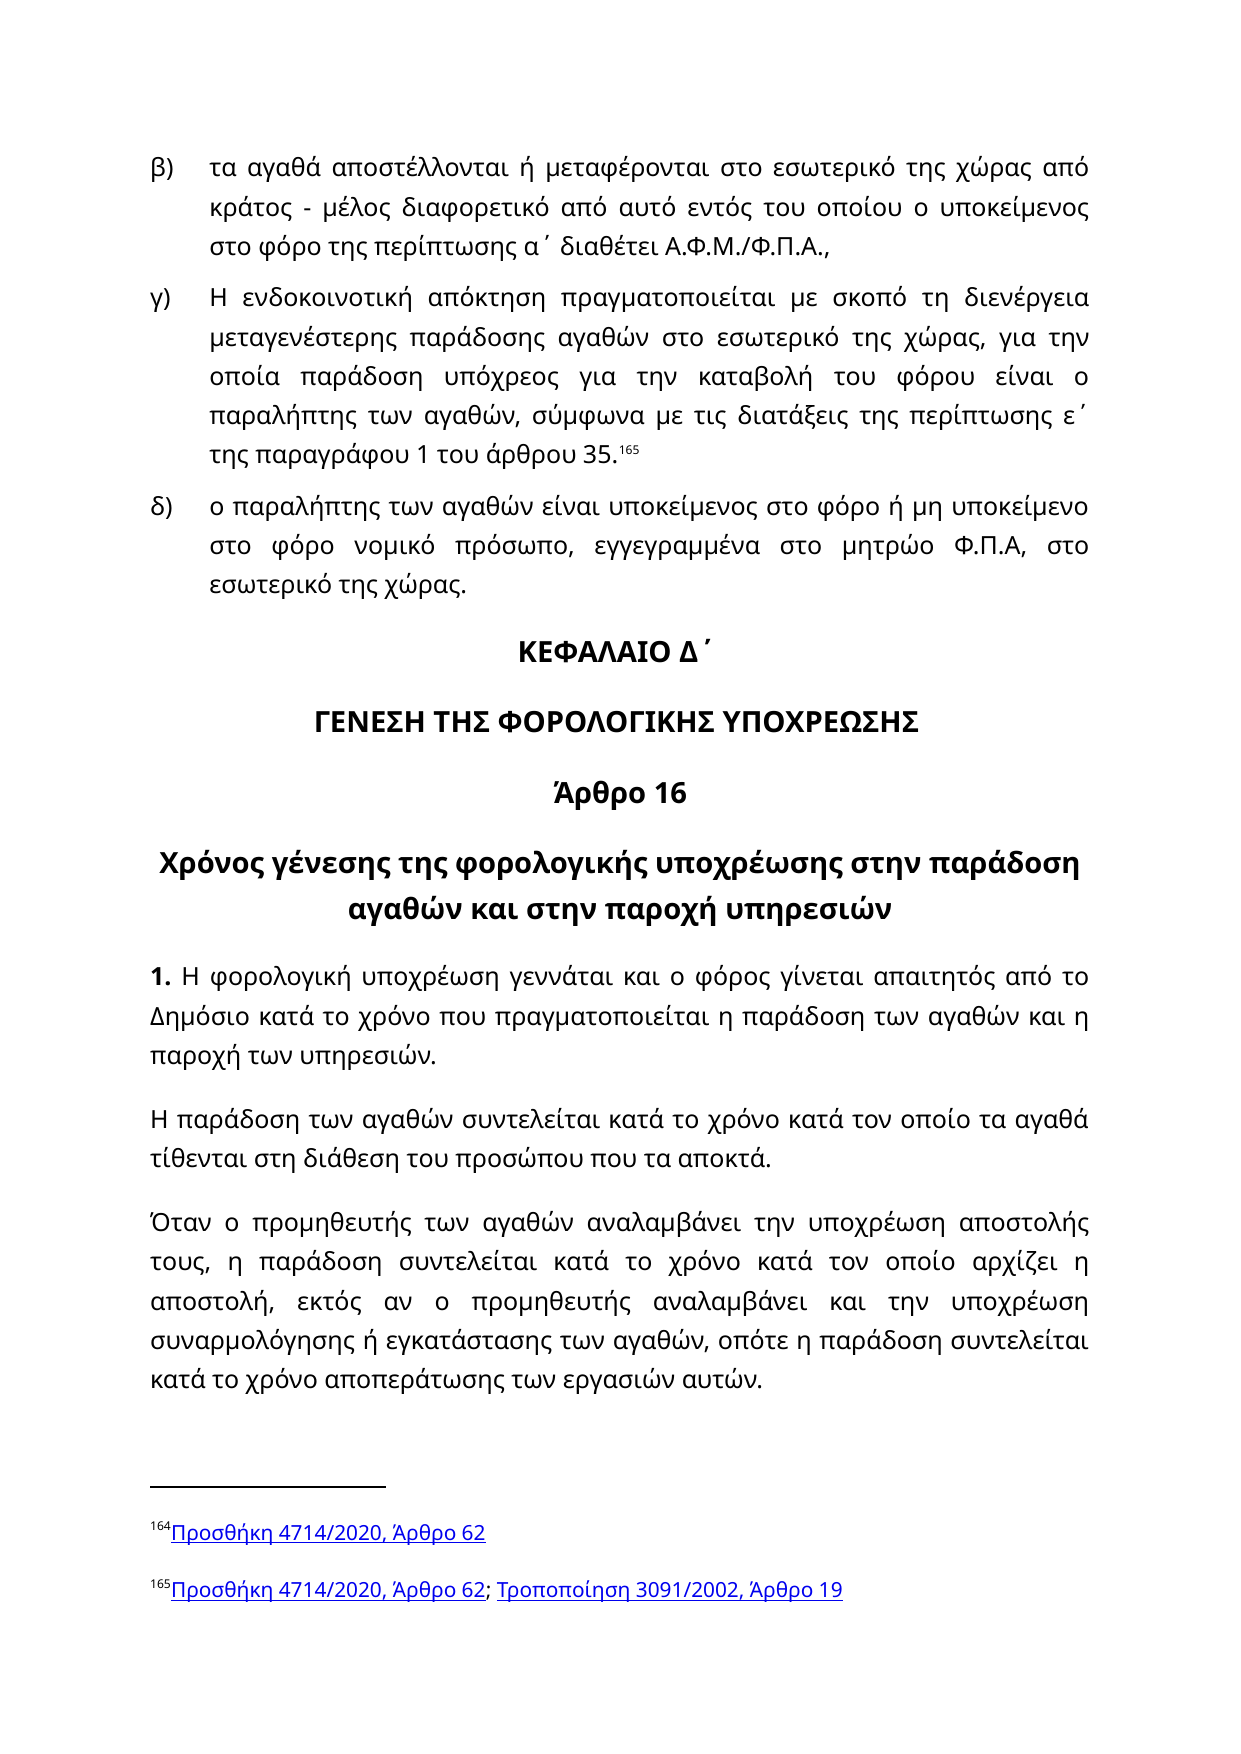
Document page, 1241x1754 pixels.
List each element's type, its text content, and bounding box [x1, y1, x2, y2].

text Προσθήκη 4714/2020, Άρθρο 62 [150, 1518, 1090, 1546]
subtitle ΓΕΝΕΣΗ ΤΗΣ ΦΟΡΟΛΟΓΙΚΗΣ ΥΠΟΧΡΕΩΣΗΣ [150, 701, 1090, 741]
list δ) ο παραλήπτης των αγαθών είναι υποκείμενος στο φόρο ή μη υποκείμενο στο φόρο νομικό πρόσωπο, εγγεγραμμένα στο μητρώο Φ.Π.Α, στο εσωτερικό της χώρας. [150, 488, 1090, 601]
subtitle ΚΕΦΑΛΑΙΟ Δ΄ [150, 631, 1090, 671]
text 1. Η φορολογική υποχρέωση γεννάται και ο φόρος γίνεται απαιτητός από το Δημόσιο κατά το χρόνο που πραγματοποιείται η παράδοση των αγαθών και η παροχή των υπηρεσιών. [150, 959, 1090, 1071]
list γ) Η ενδοκοινοτική απόκτηση πραγματοποιείται με σκοπό τη διενέργεια μεταγενέστερης παράδοσης αγαθών στο εσωτερικό της χώρας, για την οποία παράδοση υπόχρεος για την καταβολή του φόρου είναι ο παραλήπτης των αγαθών, σύμφωνα με τις διατάξεις της περίπτωσης ε΄ της παραγράφου 1 του άρθρου 35. [150, 280, 1090, 471]
text Η παράδοση των αγαθών συντελείται κατά το χρόνο κατά τον οποίο τα αγαθά τίθενται στη διάθεση του προσώπου που τα αποκτά. [150, 1101, 1090, 1175]
subtitle Άρθρο 16 [150, 772, 1090, 812]
subtitle Χρόνος γένεσης της φορολογικής υποχρέωσης στην παράδοση αγαθών και στην παροχή υπηρεσιών [150, 843, 1090, 928]
text Προσθήκη 4714/2020, Άρθρο 62; Τροποποίηση 3091/2002, Άρθρο 19 [150, 1576, 1090, 1604]
text Όταν ο προμηθευτής των αγαθών αναλαμβάνει την υποχρέωση αποστολής τους, η παράδοση συντελείται κατά το χρόνο κατά τον οποίο αρχίζει η αποστολή, εκτός αν ο προμηθευτής αναλαμβάνει και την υποχρέωση συναρμολόγησης ή εγκατάστασης των αγαθών, οπότε η παράδοση συντελείται κατά το χρόνο αποπεράτωσης των εργασιών αυτών. [150, 1205, 1090, 1396]
list β) τα αγαθά αποστέλλονται ή μεταφέρονται στο εσωτερικό της χώρας από κράτος - μέλος διαφορετικό από αυτό εντός του οποίου ο υποκείμενος στο φόρο της περίπτωσης α΄ διαθέτει Α.Φ.Μ./Φ.Π.Α., [150, 150, 1090, 262]
